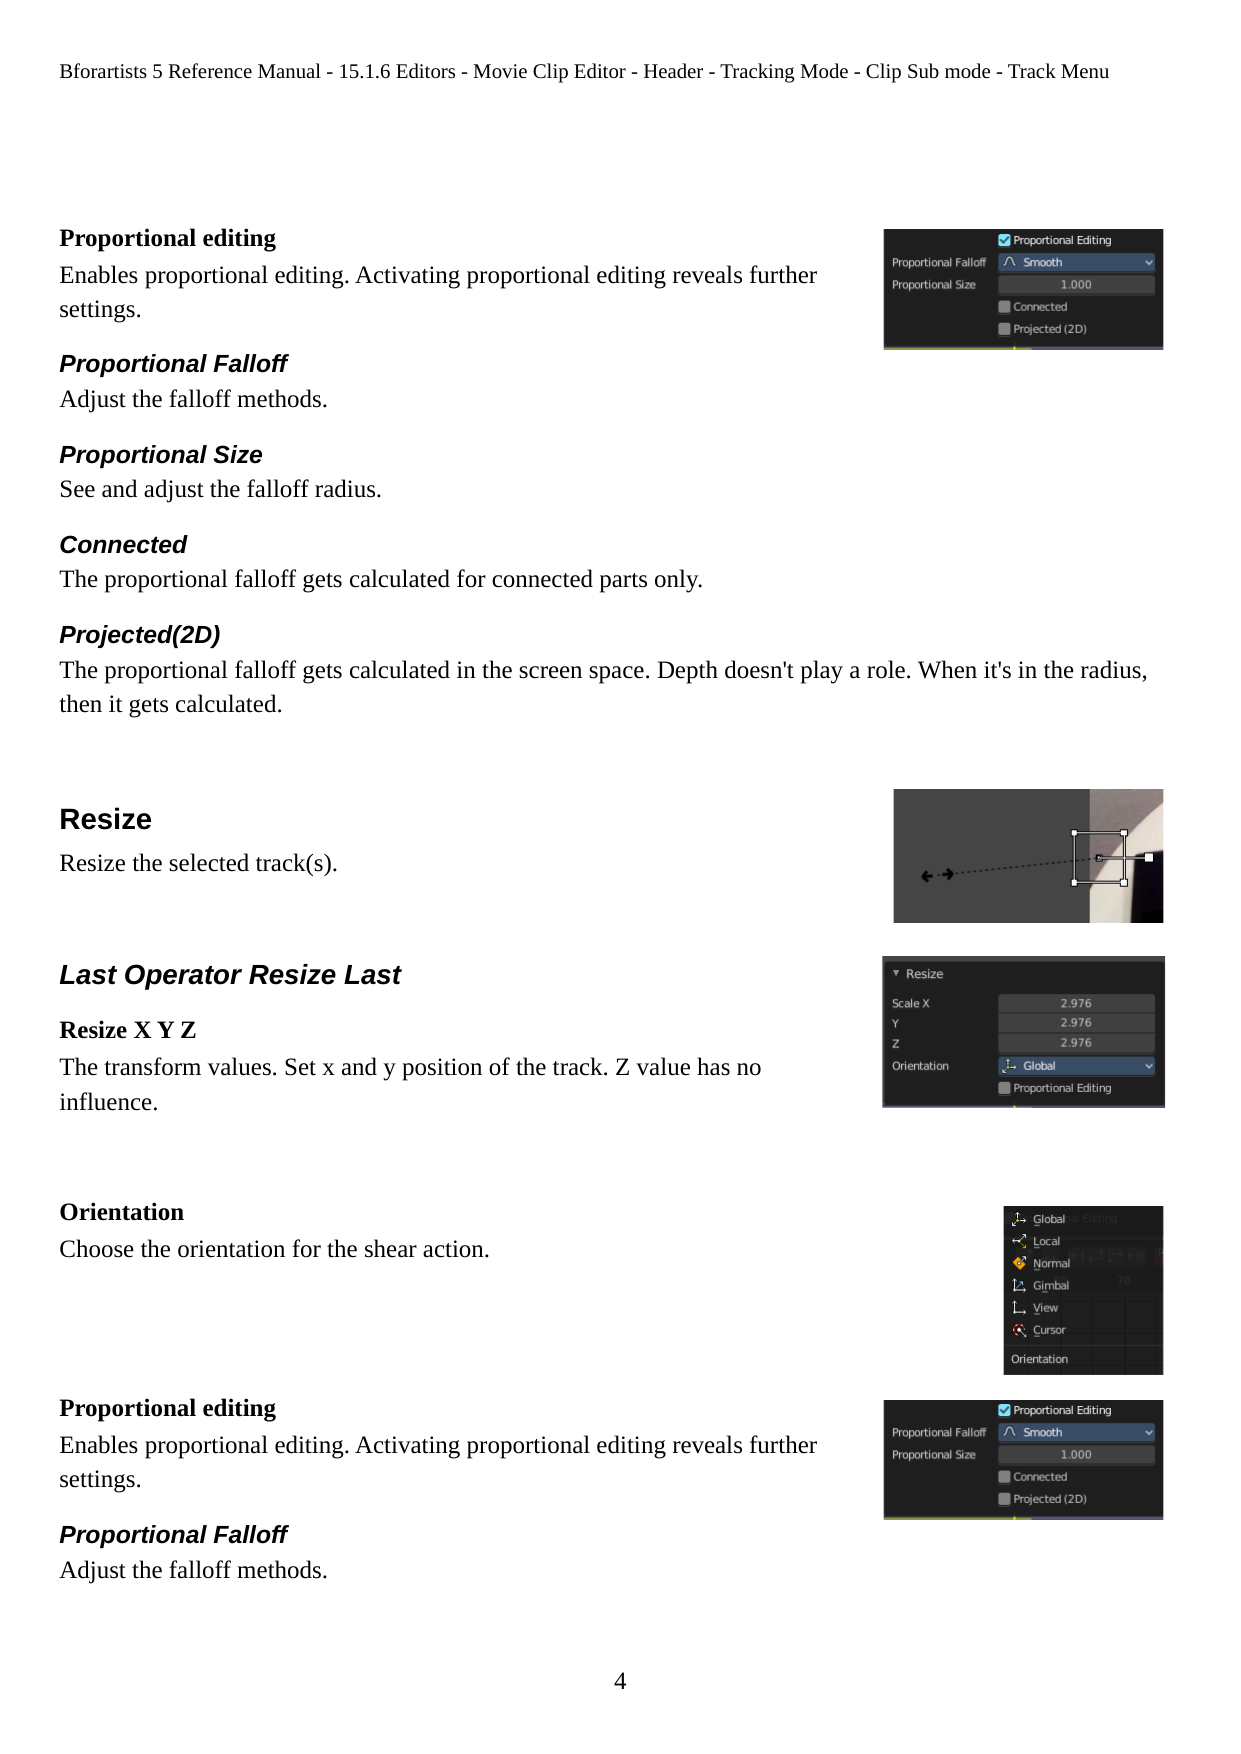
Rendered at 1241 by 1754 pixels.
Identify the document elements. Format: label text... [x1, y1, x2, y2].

text The transform values. Set x and y position of the track. Z value has no influence. [59, 1052, 1181, 1115]
subtitle Proportional Falloff [59, 1520, 1181, 1548]
picture [893, 789, 1164, 923]
subtitle Resize X Y Z [59, 1016, 882, 1044]
picture [1003, 1206, 1164, 1375]
text Adjust the falloff methods. [59, 384, 1181, 413]
text See and adjust the falloff radius. [59, 474, 1181, 503]
text The proportional falloff gets calculated for connected parts only. [59, 564, 1181, 593]
subtitle Resize [59, 802, 893, 836]
subtitle Last Operator Resize Last [59, 959, 882, 991]
subtitle Connected [59, 530, 1181, 558]
text Choose the orientation for the shear action. [59, 1234, 1003, 1263]
subtitle Proportional editing [59, 223, 1181, 252]
text The proportional falloff gets calculated in the screen space. Depth doesn't play a role. When it's in the radius, then it gets calculated. [59, 655, 1181, 718]
subtitle Proportional editing [59, 1393, 1181, 1422]
subtitle [1164, 802, 1181, 836]
text Enables proportional editing. Activating proportional editing reveals further settings. [59, 260, 883, 323]
subtitle [1166, 1016, 1181, 1044]
picture [883, 229, 1164, 350]
subtitle Proportional Falloff [59, 349, 1181, 378]
text Adjust the falloff methods. [59, 1555, 1181, 1583]
subtitle Projected(2D) [59, 620, 1181, 648]
text Resize the selected track(s). [59, 848, 893, 877]
text Enables proportional editing. Activating proportional editing reveals further settings. [59, 1430, 883, 1493]
picture [882, 956, 1166, 1108]
subtitle Proportional Size [59, 440, 1181, 468]
subtitle Orientation [59, 1197, 1181, 1226]
picture [883, 1400, 1164, 1520]
